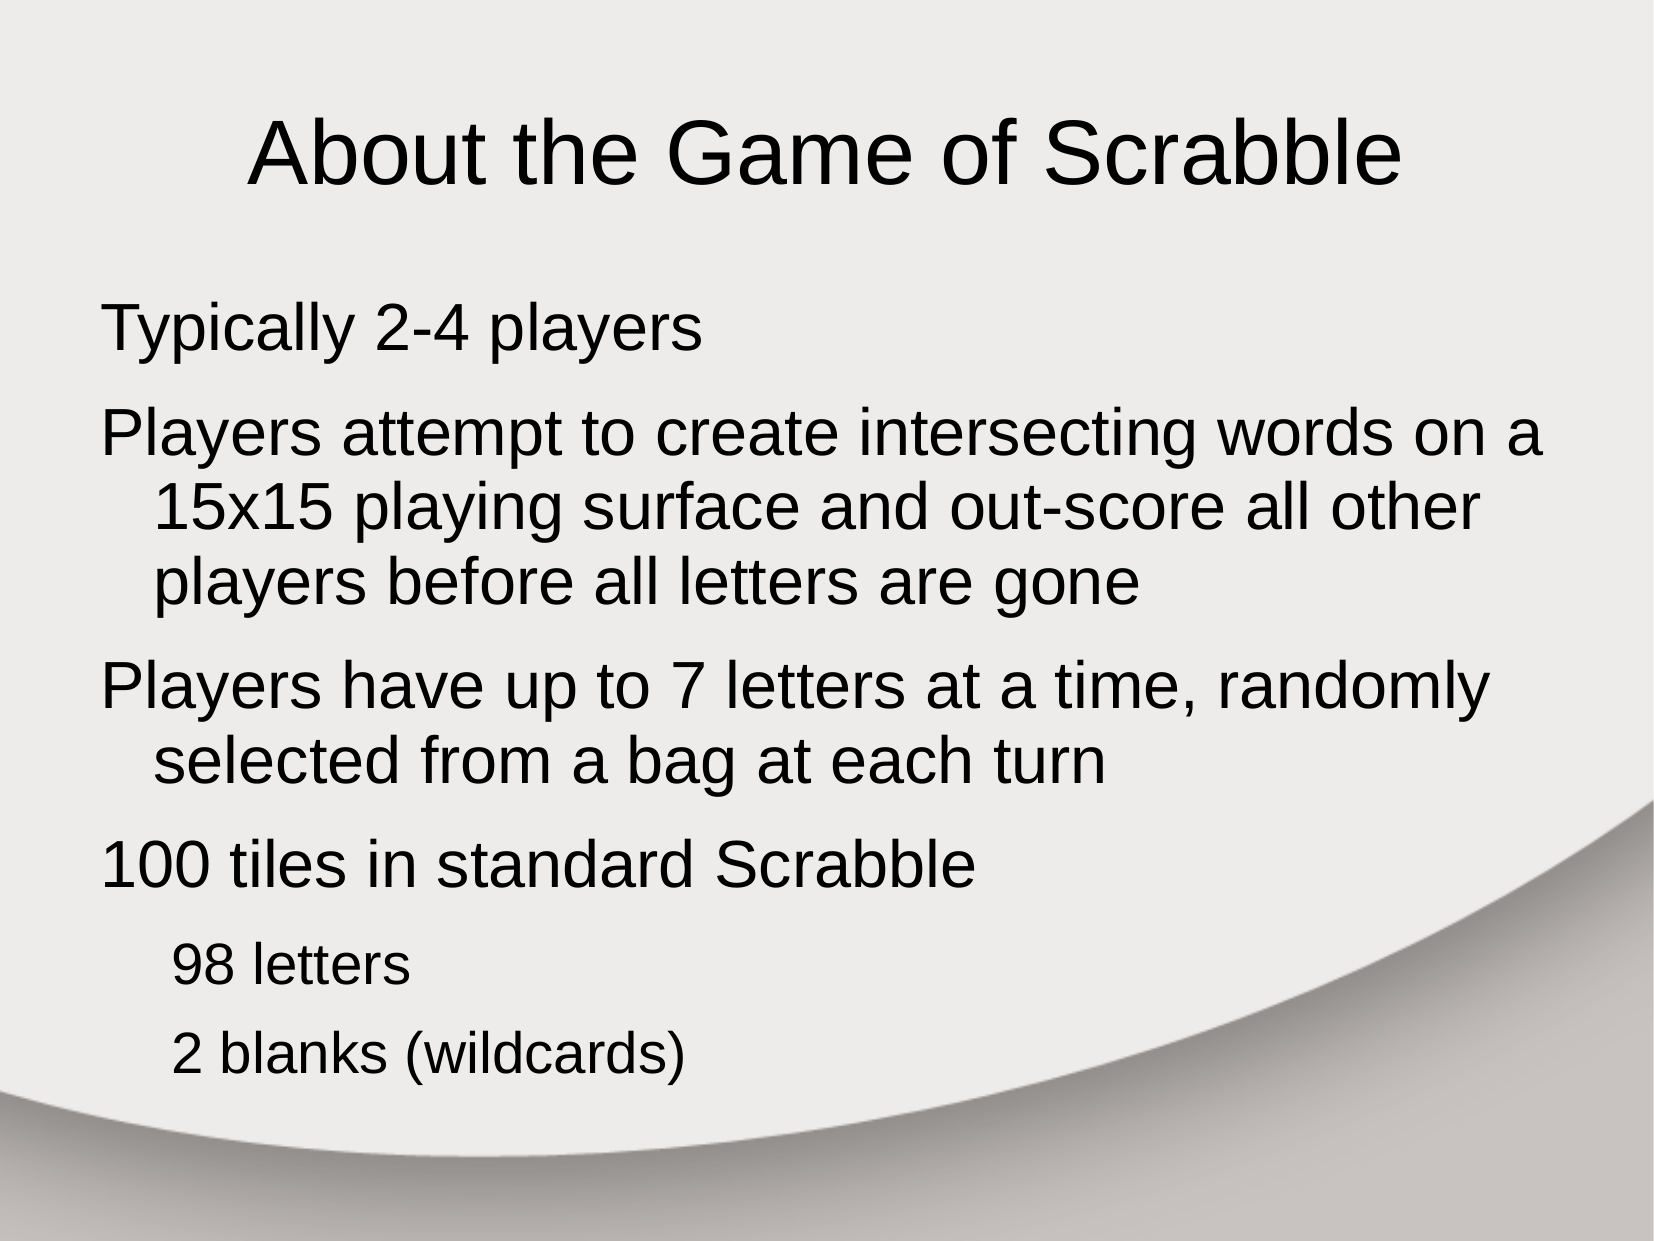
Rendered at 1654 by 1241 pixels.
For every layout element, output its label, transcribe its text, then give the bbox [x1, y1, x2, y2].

picture [0, 0, 1654, 1241]
list Typically 2-4 players Players attempt to create intersecting words on a 15x15 playing surface and out-score all other players before all letters are gone Players have up to 7 letters at a time, randomly selected from a bag at each turn 100 tiles in standard Scrabble 98 letters 2 blanks (wildcards) [82, 290, 1571, 1109]
title About the Game of Scrabble [82, 49, 1571, 257]
